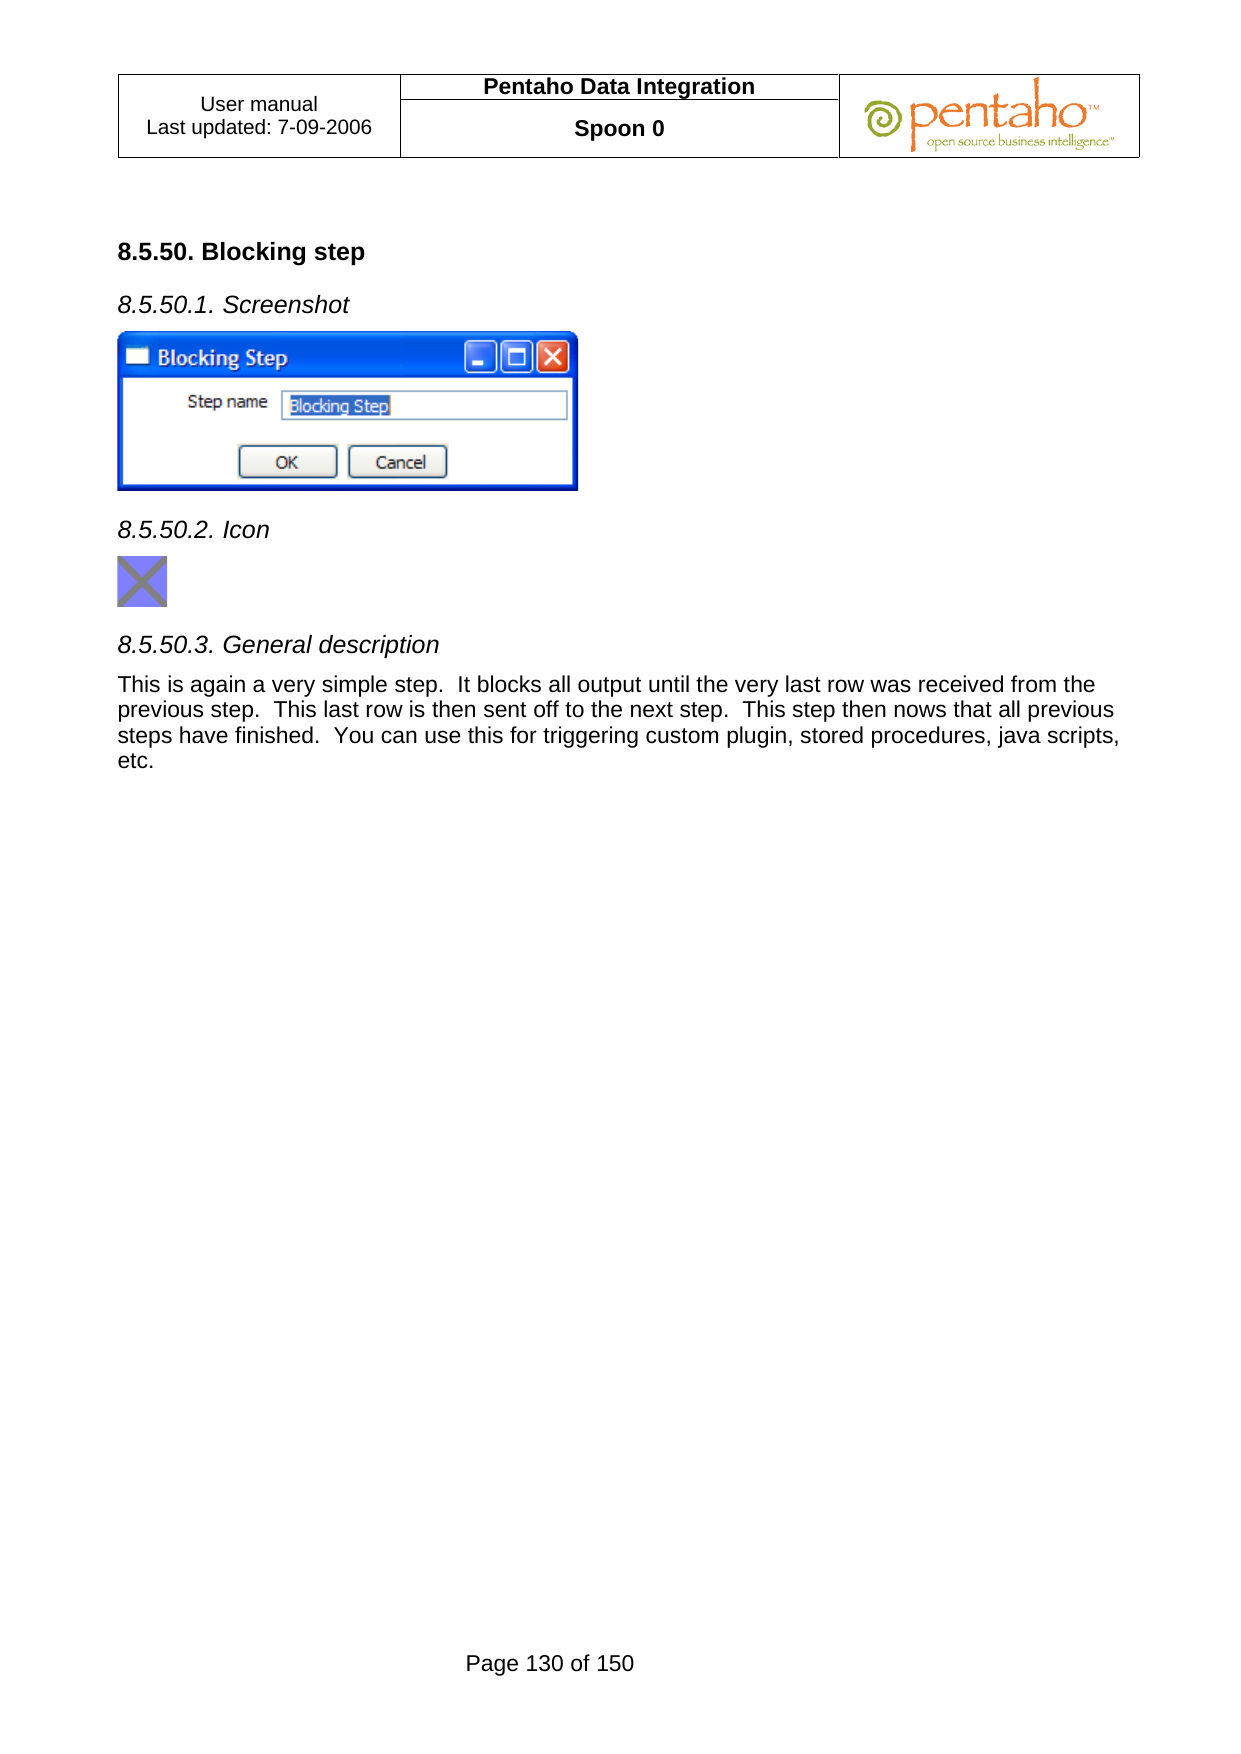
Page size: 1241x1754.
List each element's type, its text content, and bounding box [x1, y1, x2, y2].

picture [117, 331, 579, 491]
text This is again a very simple step. It blocks all output until the very last row was received from the previous step. This last row is then sent off to the next step. This step then nows that all previous steps have finished. You can use this for triggering custom plugin, stored procedures, java scripts, etc. [117, 672, 1137, 774]
picture [117, 556, 168, 607]
subtitle Blocking step [117, 238, 1137, 266]
subtitle Screenshot [117, 291, 1137, 319]
subtitle General description [117, 631, 1137, 659]
subtitle Icon [117, 516, 1137, 544]
